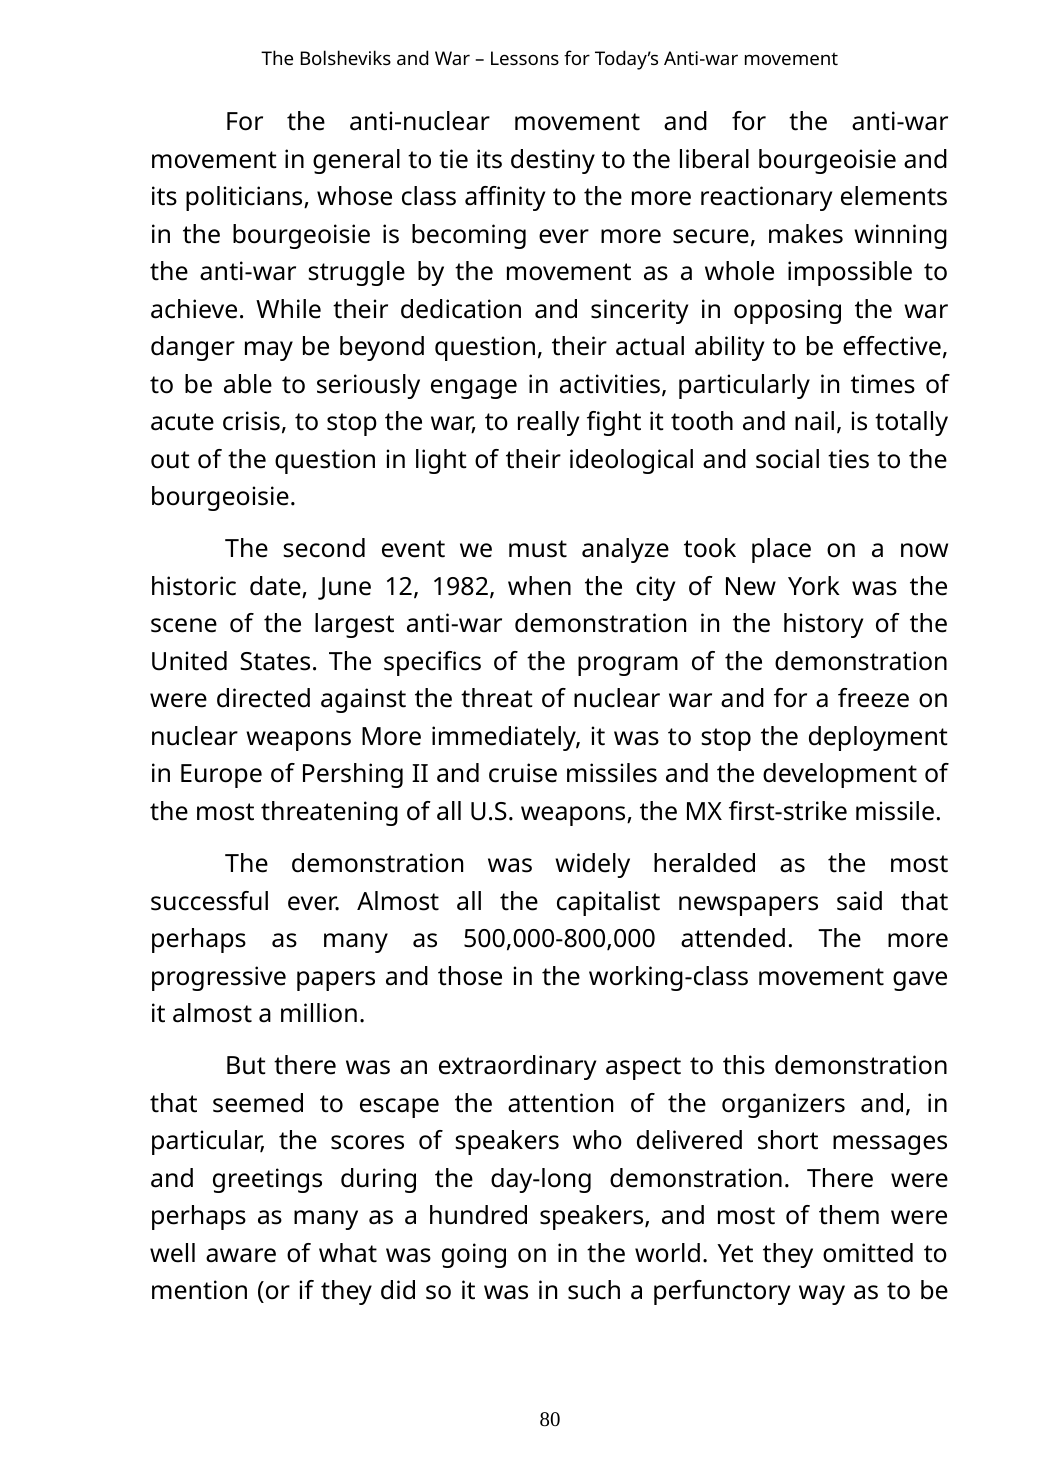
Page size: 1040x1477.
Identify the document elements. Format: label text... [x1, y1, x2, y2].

text The demonstration was widely heralded as the most successful ever. Almost all the capitalist newspapers said that perhaps as many as 500,000-800,000 attended. The more progressive papers and those in the working-class movement gave it almost a million. [150, 842, 949, 1030]
text The second event we must analyze took place on a now historic date, June 12, 1982, when the city of New York was the scene of the largest anti-war demonstration in the history of the United States. The specifics of the program of the demonstration were directed against the threat of nuclear war and for a freeze on nuclear weapons More immediately, it was to stop the deployment in Europe of Pershing II and cruise missiles and the development of the most threatening of all U.S. weapons, the MX first-strike missile. [150, 528, 949, 828]
text But there was an extraordinary aspect to this demonstration that seemed to escape the attention of the organizers and, in particular, the scores of speakers who delivered short messages and greetings during the day-long demonstration. There were perhaps as many as a hundred speakers, and most of them were well aware of what was going on in the world. Yet they omitted to mention (or if they did so it was in such a perfunctory way as to be [150, 1044, 949, 1307]
text For the anti-nuclear movement and for the anti-war movement in general to tie its destiny to the liberal bourgeoisie and its politicians, whose class affinity to the more reactionary elements in the bourgeoisie is becoming ever more secure, makes winning the anti-war struggle by the movement as a whole impossible to achieve. While their dedication and sincerity in opposing the war danger may be beyond question, their actual ability to be effective, to be able to seriously engage in activities, particularly in times of acute crisis, to stop the war, to really fight it tooth and nail, is totally out of the question in light of their ideological and social ties to the bourgeoisie. [150, 101, 949, 513]
